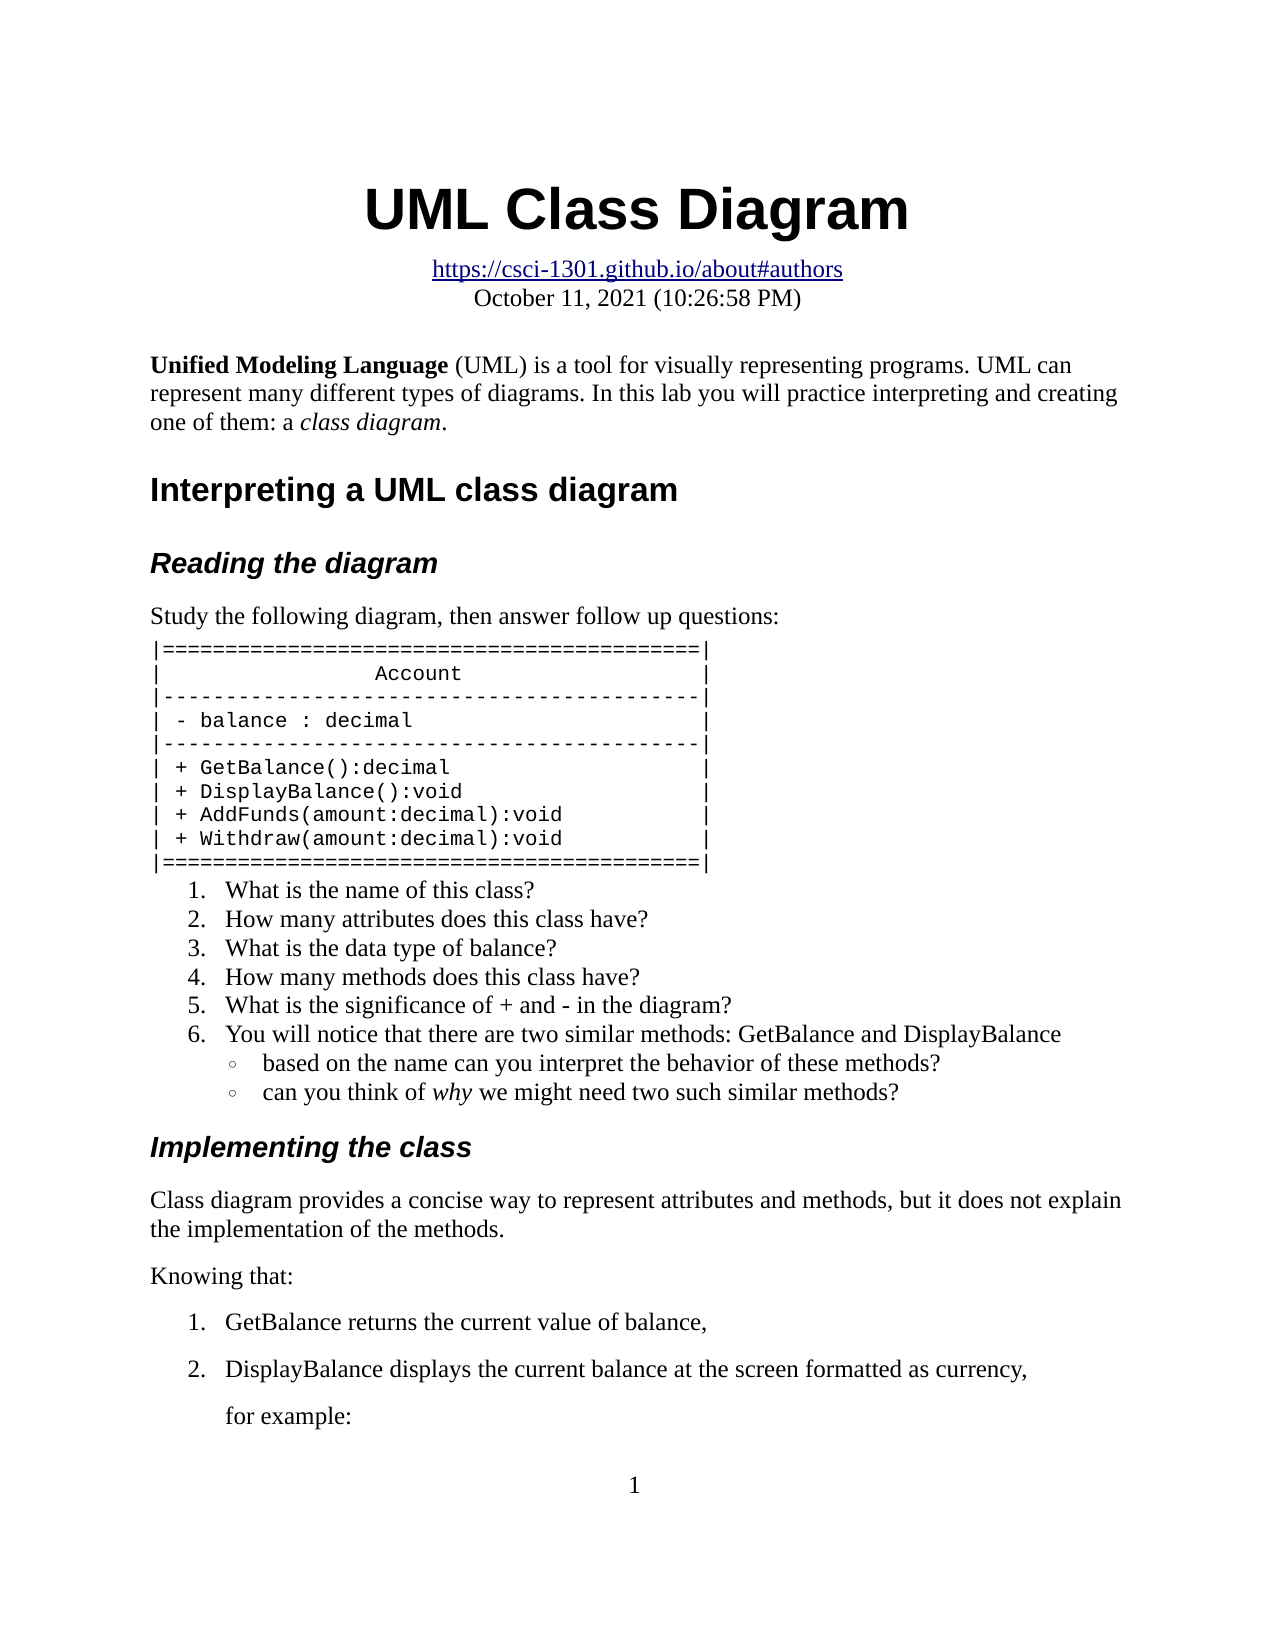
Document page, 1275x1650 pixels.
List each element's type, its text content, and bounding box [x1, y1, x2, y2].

text October 11, 2021 (10:26:58 PM) [150, 283, 1125, 312]
list DisplayBalance displays the current balance at the screen formatted as currency, [187, 1354, 1125, 1383]
list for example: [187, 1401, 1125, 1429]
text |-------------------------------------------| [150, 686, 1125, 710]
text | + GetBalance():decimal | [150, 757, 1125, 781]
text Study the following diagram, then answer follow up questions: [150, 601, 1125, 630]
title UML Class Diagram [150, 175, 1125, 242]
list What is the name of this class? [187, 875, 1125, 904]
text | Account | [150, 662, 1125, 686]
list How many attributes does this class have? [187, 904, 1125, 933]
subtitle Reading the diagram [150, 546, 1125, 580]
text Unified Modeling Language (UML) is a tool for visually representing programs. UML can represent many different types of diagrams. In this lab you will practice interpreting and creating one of them: a class diagram. [150, 350, 1125, 436]
list can you think of why we might need two such similar methods? [225, 1077, 1125, 1105]
list based on the name can you interpret the behavior of these methods? [225, 1048, 1125, 1077]
text https://csci-1301.github.io/about#authors [150, 254, 1125, 283]
text Knowing that: [150, 1261, 1125, 1289]
text | + DisplayBalance():void | [150, 781, 1125, 804]
subtitle Interpreting a UML class diagram [150, 470, 1125, 509]
text |===========================================| [150, 639, 1125, 662]
text | + Withdraw(amount:decimal):void | [150, 828, 1125, 852]
list You will notice that there are two similar methods: GetBalance and DisplayBalance [187, 1019, 1125, 1048]
text | - balance : decimal | [150, 710, 1125, 733]
text | + AddFunds(amount:decimal):void | [150, 804, 1125, 828]
list What is the significance of + and - in the diagram? [187, 990, 1125, 1019]
text |===========================================| [150, 852, 1125, 875]
text |-------------------------------------------| [150, 733, 1125, 757]
subtitle Implementing the class [150, 1130, 1125, 1164]
list How many methods does this class have? [187, 962, 1125, 990]
text Class diagram provides a concise way to represent attributes and methods, but it does not explain the implementation of the methods. [150, 1185, 1125, 1243]
list GetBalance returns the current value of balance, [187, 1307, 1125, 1336]
list What is the data type of balance? [187, 933, 1125, 962]
